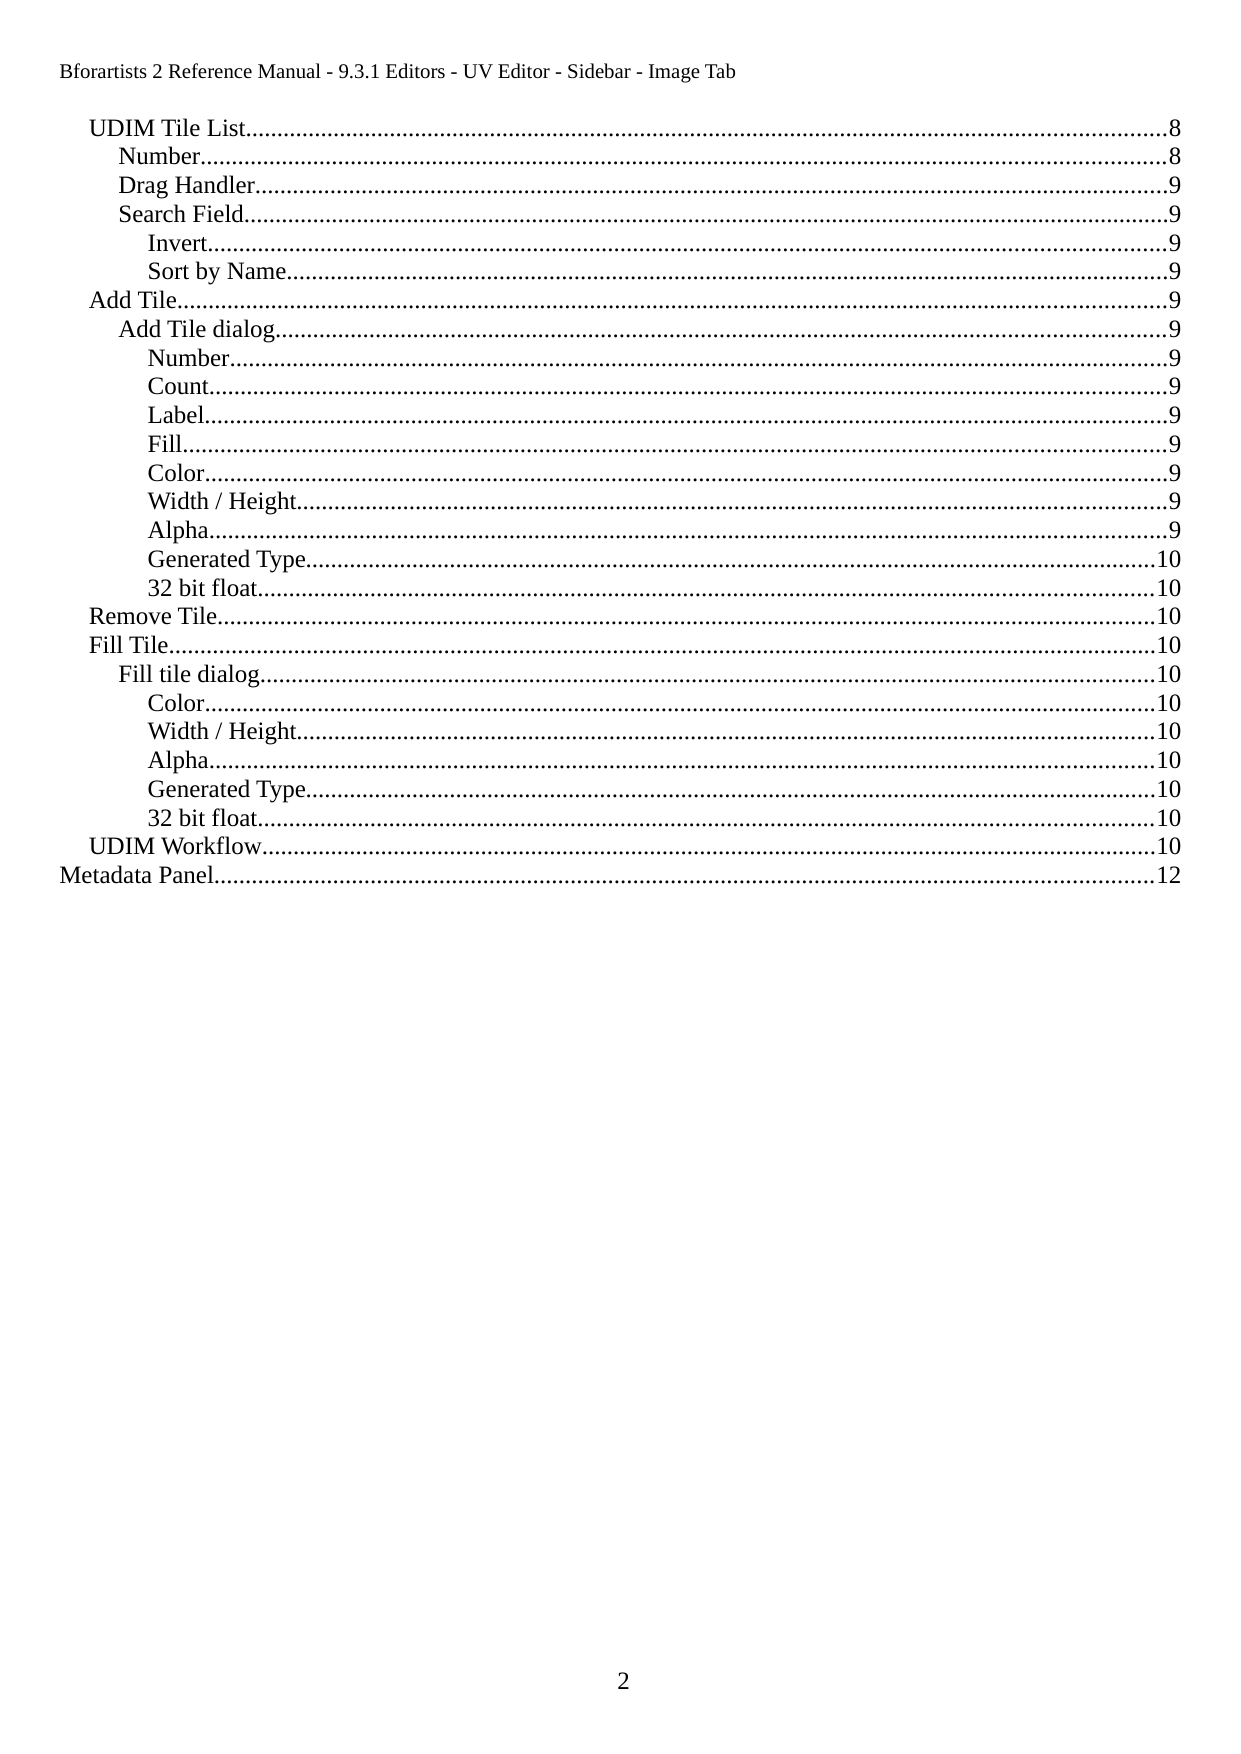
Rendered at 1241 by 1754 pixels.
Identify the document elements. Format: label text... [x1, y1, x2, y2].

text 32 bit float 10 [147, 803, 1181, 831]
text Metadata Panel 12 [59, 860, 1181, 889]
text Alpha 9 [147, 515, 1181, 544]
text Width / Height 10 [147, 716, 1181, 745]
text Add Tile 9 [88, 285, 1181, 314]
text Invert 9 [147, 228, 1181, 256]
text Color 9 [147, 458, 1181, 486]
text Search Field 9 [118, 199, 1181, 228]
text Fill tile dialog 10 [118, 659, 1181, 688]
text Width / Height 9 [147, 486, 1181, 515]
text Number 8 [118, 141, 1181, 170]
text Sort by Name 9 [147, 256, 1181, 285]
text Remove Tile 10 [88, 601, 1181, 630]
text Drag Handler 9 [118, 170, 1181, 199]
text Count 9 [147, 371, 1181, 400]
text UDIM Tile List 8 [88, 113, 1181, 141]
text UDIM Workflow 10 [88, 831, 1181, 860]
text Generated Type 10 [147, 544, 1181, 573]
text Add Tile dialog 9 [118, 314, 1181, 343]
text Fill 9 [147, 429, 1181, 458]
text Generated Type 10 [147, 774, 1181, 803]
text Fill Tile 10 [88, 630, 1181, 659]
text Alpha 10 [147, 745, 1181, 774]
text 32 bit float 10 [147, 573, 1181, 601]
text Label 9 [147, 400, 1181, 429]
text Number 9 [147, 343, 1181, 371]
text Color 10 [147, 688, 1181, 716]
